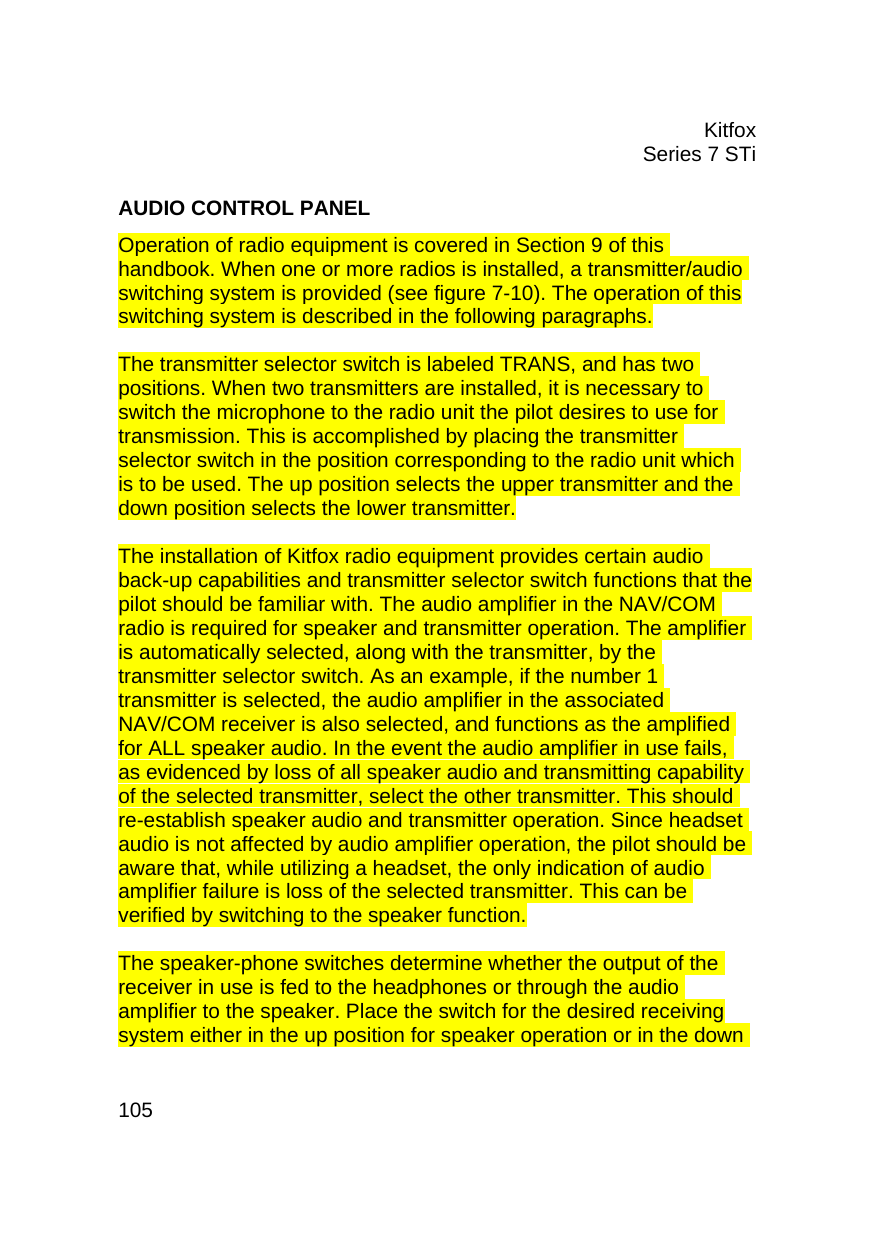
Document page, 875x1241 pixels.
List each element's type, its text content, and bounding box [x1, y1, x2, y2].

text switching system is described in the following paragraphs. [118, 304, 756, 328]
text system either in the up position for speaker operation or in the down [118, 1023, 756, 1047]
text The installation of Kitfox radio equipment provides certain audio back-up capabilities and transmitter selector switch functions that the pilot should be familiar with. The audio amplifier in the NAV/COM radio is required for speaker and transmitter operation. The amplifier is automatically selected, along with the transmitter, by the transmitter selector switch. As an example, if the number 1 transmitter is selected, the audio amplifier in the associated NAV/COM receiver is also selected, and functions as the amplified for ALL speaker audio. In the event the audio amplifier in use fails, as evidenced by loss of all speaker audio and transmitting capability of the selected transmitter, select the other transmitter. This should re-establish speaker audio and transmitter operation. Since headset audio is not affected by audio amplifier operation, the pilot should be aware that, while utilizing a headset, the only indication of audio amplifier failure is loss of the selected transmitter. This can be verified by switching to the speaker function. [118, 544, 756, 927]
text Operation of radio equipment is covered in Section 9 of this handbook. When one or more radios is installed, a transmitter/audio switching system is provided (see figure 7-10). The operation of this [118, 232, 756, 304]
subtitle AUDIO CONTROL PANEL [118, 196, 756, 220]
text The speaker-phone switches determine whether the output of the receiver in use is fed to the headphones or through the audio amplifier to the speaker. Place the switch for the desired receiving [118, 951, 756, 1023]
text The transmitter selector switch is labeled TRANS, and has two positions. When two transmitters are installed, it is necessary to switch the microphone to the radio unit the pilot desires to use for transmission. This is accomplished by placing the transmitter selector switch in the position corresponding to the radio unit which is to be used. The up position selects the upper transmitter and the down position selects the lower transmitter. [118, 352, 756, 520]
